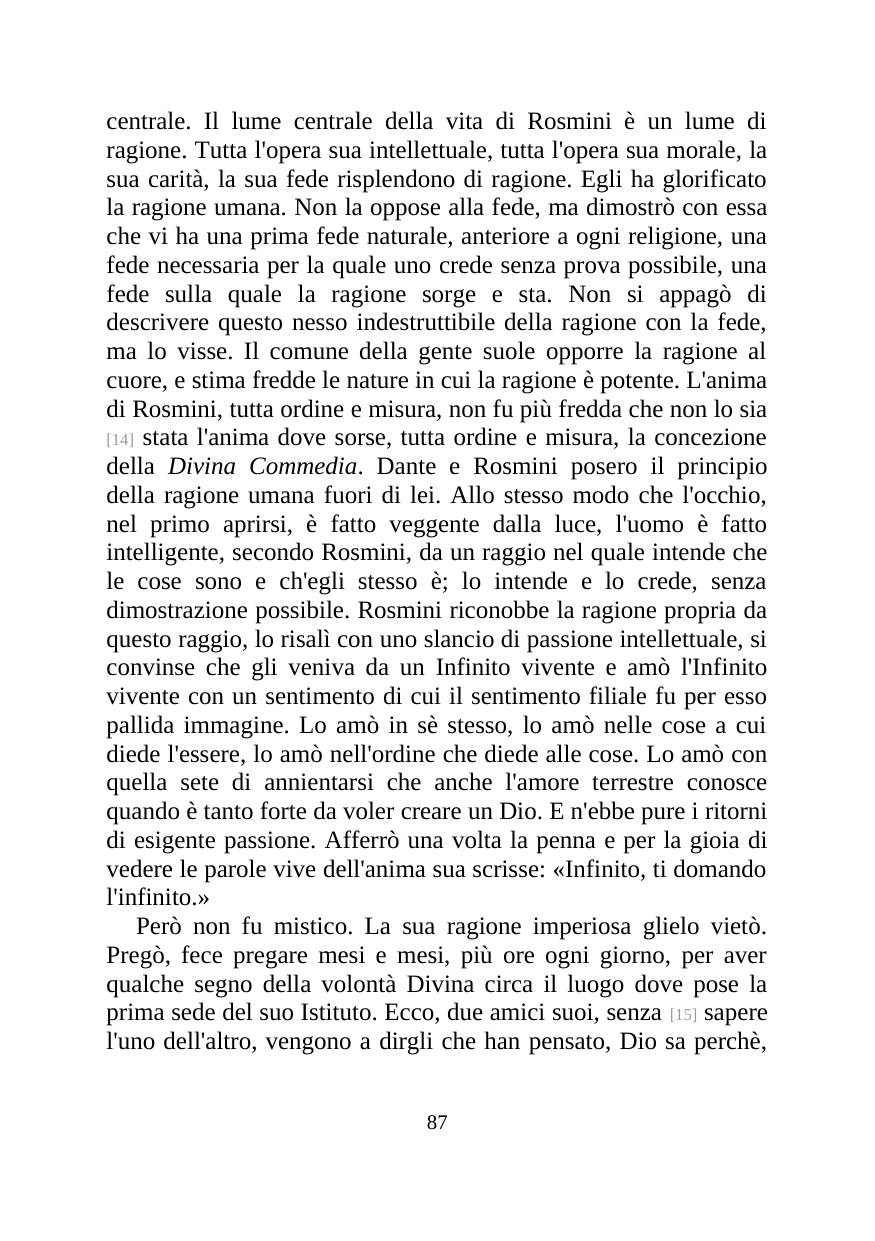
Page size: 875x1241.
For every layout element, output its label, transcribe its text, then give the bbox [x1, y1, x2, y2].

text centrale. Il lume centrale della vita di Rosmini è un lume di ragione. Tutta l'opera sua intellettuale, tutta l'opera sua morale, la sua carità, la sua fede risplendono di ragione. Egli ha glorificato la ragione umana. Non la oppose alla fede, ma dimostrò con essa che vi ha una prima fede naturale, anteriore a ogni religione, una fede necessaria per la quale uno crede senza prova possibile, una fede sulla quale la ragione sorge e sta. Non si appagò di descrivere questo nesso indestruttibile della ragione con la fede, ma lo visse. Il comune della gente suole opporre la ragione al cuore, e stima fredde le nature in cui la ragione è potente. L'anima di Rosmini, tutta ordine e misura, non fu più fredda che non lo sia [14] stata l'anima dove sorse, tutta ordine e misura, la concezione della Divina Commedia. Dante e Rosmini posero il principio della ragione umana fuori di lei. Allo stesso modo che l'occhio, nel primo aprirsi, è fatto veggente dalla luce, l'uomo è fatto intelligente, secondo Rosmini, da un raggio nel quale intende che le cose sono e ch'egli stesso è; lo intende e lo crede, senza dimostrazione possibile. Rosmini riconobbe la ragione propria da questo raggio, lo risalì con uno slancio di passione intellettuale, si convinse che gli veniva da un Infinito vivente e amò l'Infinito vivente con un sentimento di cui il sentimento filiale fu per esso pallida immagine. Lo amò in sè stesso, lo amò nelle cose a cui diede l'essere, lo amò nell'ordine che diede alle cose. Lo amò con quella sete di annientarsi che anche l'amore terrestre conosce quando è tanto forte da voler creare un Dio. E n'ebbe pure i ritorni di esigente passione. Afferrò una volta la penna e per la gioia di vedere le parole vive dell'anima sua scrisse: «Infinito, ti domando l'infinito.» [106, 106, 768, 911]
text Però non fu mistico. La sua ragione imperiosa glielo vietò. Pregò, fece pregare mesi e mesi, più ore ogni giorno, per aver qualche segno della volontà Divina circa il luogo dove pose la prima sede del suo Istituto. Ecco, due amici suoi, senza [15] sapere l'uno dell'altro, vengono a dirgli che han pensato, Dio sa perchè, [106, 911, 768, 1055]
